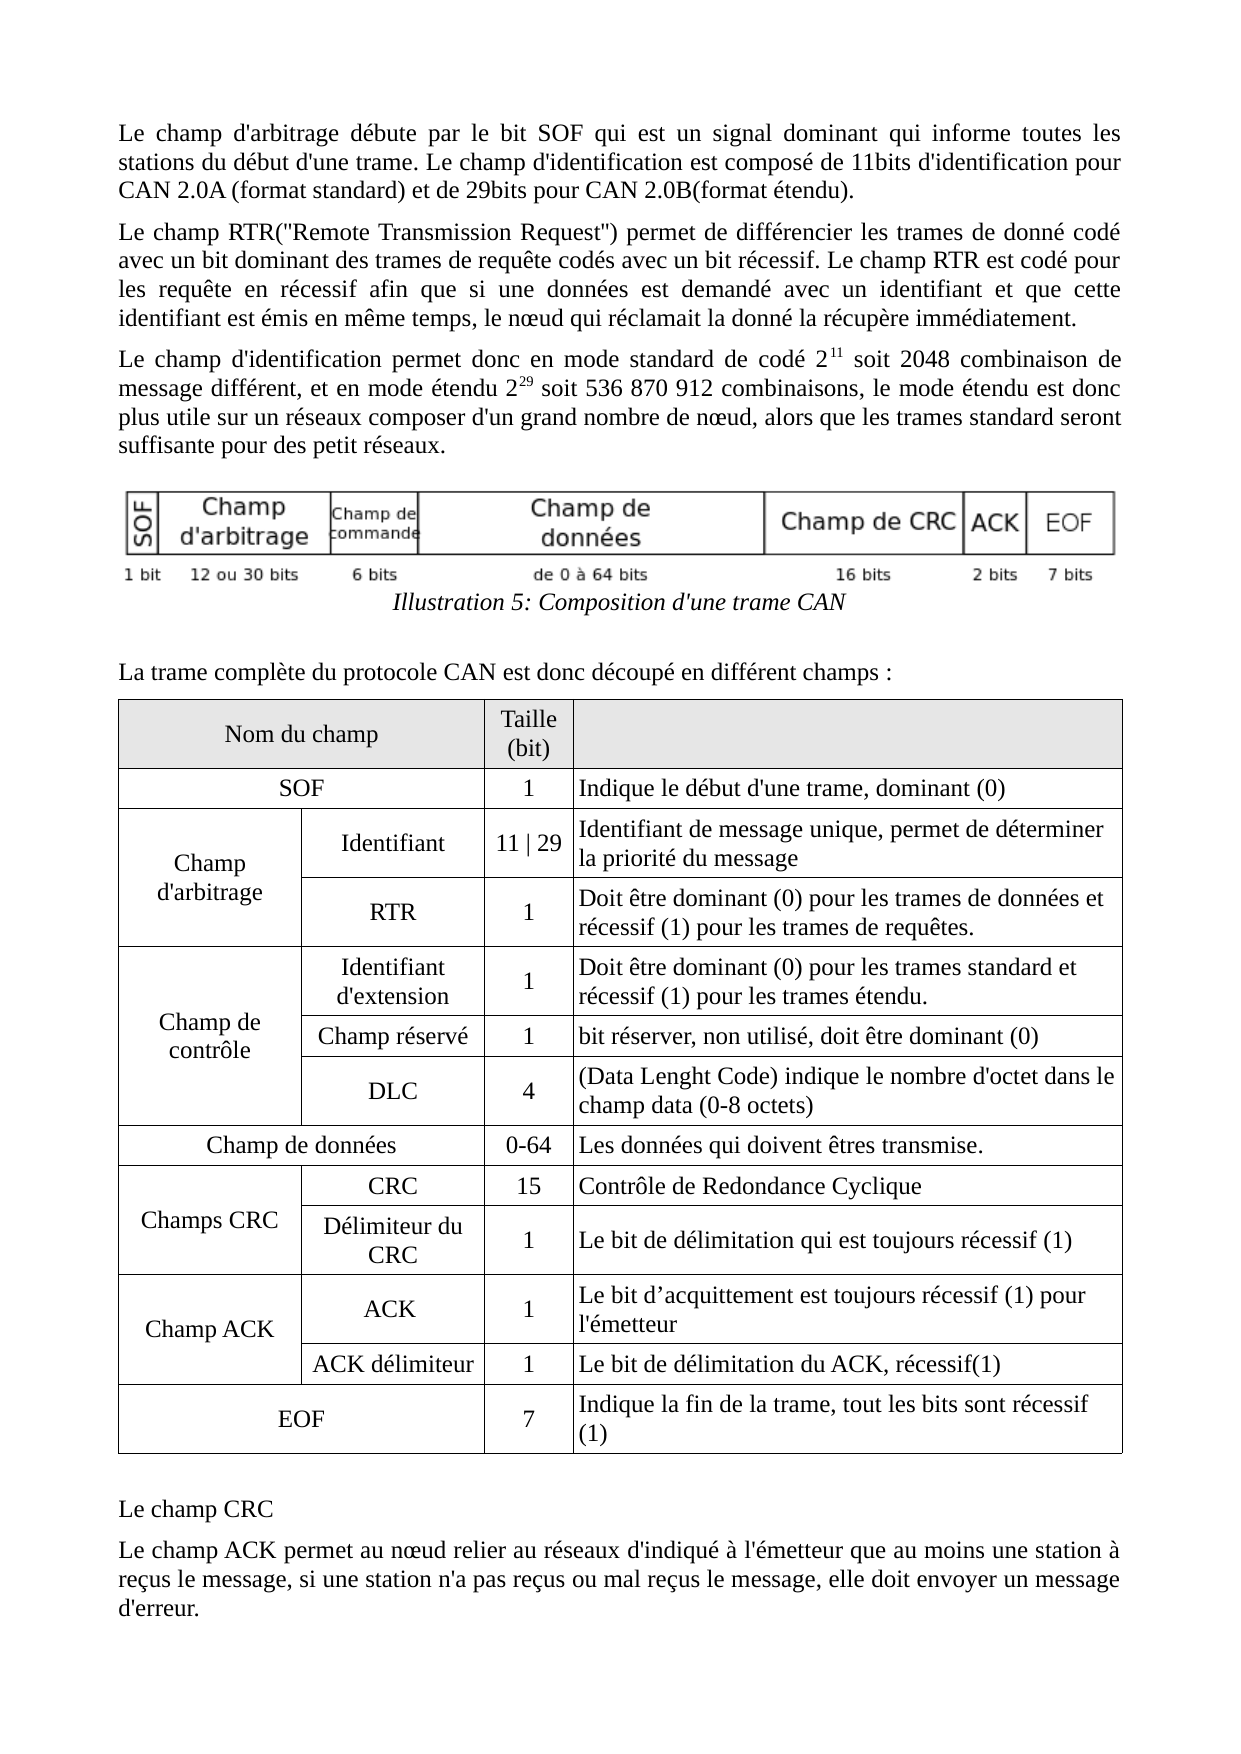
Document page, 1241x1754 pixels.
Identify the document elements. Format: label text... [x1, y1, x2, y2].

table_header Taille (bit) [485, 700, 573, 768]
text Le champ RTR(''Remote Transmission Request'') permet de différencier les trames de donné codé avec un bit dominant des trames de requête codés avec un bit récessif. Le champ RTR est codé pour les requête en récessif afin que si une données est demandé avec un identifiant et que cette identifiant est émis en même temps, le nœud qui réclamait la donné la récupère immédiatement. [118, 217, 1122, 332]
table_cell 1 [485, 769, 573, 808]
table_cell Délimiteur du CRC [302, 1206, 484, 1274]
table_cell CRC [302, 1166, 484, 1205]
table_cell ACK délimiteur [302, 1344, 484, 1384]
table_header Nom du champ [119, 700, 484, 768]
text Illustration 5: Composition d'une trame CAN [118, 588, 1122, 616]
table_cell Le bit de délimitation qui est toujours récessif (1) [574, 1206, 1122, 1274]
table_cell Doit être dominant (0) pour les trames standard et récessif (1) pour les trames étendu. [574, 947, 1122, 1015]
table_cell Champ de contrôle [119, 947, 301, 1124]
table_cell 1 [485, 1344, 573, 1384]
table_cell (Data Lenght Code) indique le nombre d'octet dans le champ data (0-8 octets) [574, 1057, 1122, 1124]
table_cell 15 [485, 1166, 573, 1205]
table_cell Champs CRC [119, 1166, 301, 1274]
table_cell Champ réservé [302, 1016, 484, 1056]
table_cell Champ de données [119, 1126, 484, 1165]
table_cell 1 [485, 1016, 573, 1056]
table_cell 4 [485, 1057, 573, 1124]
table_cell Indique la fin de la trame, tout les bits sont récessif (1) [574, 1385, 1122, 1453]
table_cell SOF [119, 769, 484, 808]
table_cell 1 [485, 1275, 573, 1343]
table_cell 1 [485, 1206, 573, 1274]
text La trame complète du protocole CAN est donc découpé en différent champs : [118, 657, 1122, 686]
table_cell bit réserver, non utilisé, doit être dominant (0) [574, 1016, 1122, 1056]
text Le champ d'identification permet donc en mode standard de codé 211 soit 2048 combinaison de message différent, et en mode étendu 229 soit 536 870 912 combinaisons, le mode étendu est donc plus utile sur un réseaux composer d'un grand nombre de nœud, alors que les trames standard seront suffisante pour des petit réseaux. [118, 344, 1122, 459]
table_cell Champ ACK [119, 1275, 301, 1384]
table_cell RTR [302, 878, 484, 946]
table_cell Identifiant de message unique, permet de déterminer la priorité du message [574, 809, 1122, 877]
table_cell Le bit de délimitation du ACK, récessif(1) [574, 1344, 1122, 1384]
table_cell 7 [485, 1385, 573, 1453]
table_cell Indique le début d'une trame, dominant (0) [574, 769, 1122, 808]
table_cell Doit être dominant (0) pour les trames de données et récessif (1) pour les trames de requêtes. [574, 878, 1122, 946]
table_cell Identifiant [302, 809, 484, 877]
table_cell Les données qui doivent êtres transmise. [574, 1126, 1122, 1165]
text Le champ CRC [118, 1494, 1122, 1523]
table_cell DLC [302, 1057, 484, 1124]
table_header [574, 700, 1122, 768]
table_cell ACK [302, 1275, 484, 1343]
picture [118, 484, 1123, 588]
table_cell Contrôle de Redondance Cyclique [574, 1166, 1122, 1205]
table_cell Le bit d’acquittement est toujours récessif (1) pour l'émetteur [574, 1275, 1122, 1343]
table_cell Champ d'arbitrage [119, 809, 301, 946]
text Le champ d'arbitrage débute par le bit SOF qui est un signal dominant qui informe toutes les stations du début d'une trame. Le champ d'identification est composé de 11bits d'identification pour CAN 2.0A (format standard) et de 29bits pour CAN 2.0B(format étendu). [118, 118, 1122, 204]
table_cell 0-64 [485, 1126, 573, 1165]
table_cell 1 [485, 878, 573, 946]
table_cell EOF [119, 1385, 484, 1453]
table_cell 11 | 29 [485, 809, 573, 877]
table_cell 1 [485, 947, 573, 1015]
text Le champ ACK permet au nœud relier au réseaux d'indiqué à l'émetteur que au moins une station à reçus le message, si une station n'a pas reçus ou mal reçus le message, elle doit envoyer un message d'erreur. [118, 1535, 1122, 1622]
table_cell Identifiant d'extension [302, 947, 484, 1015]
